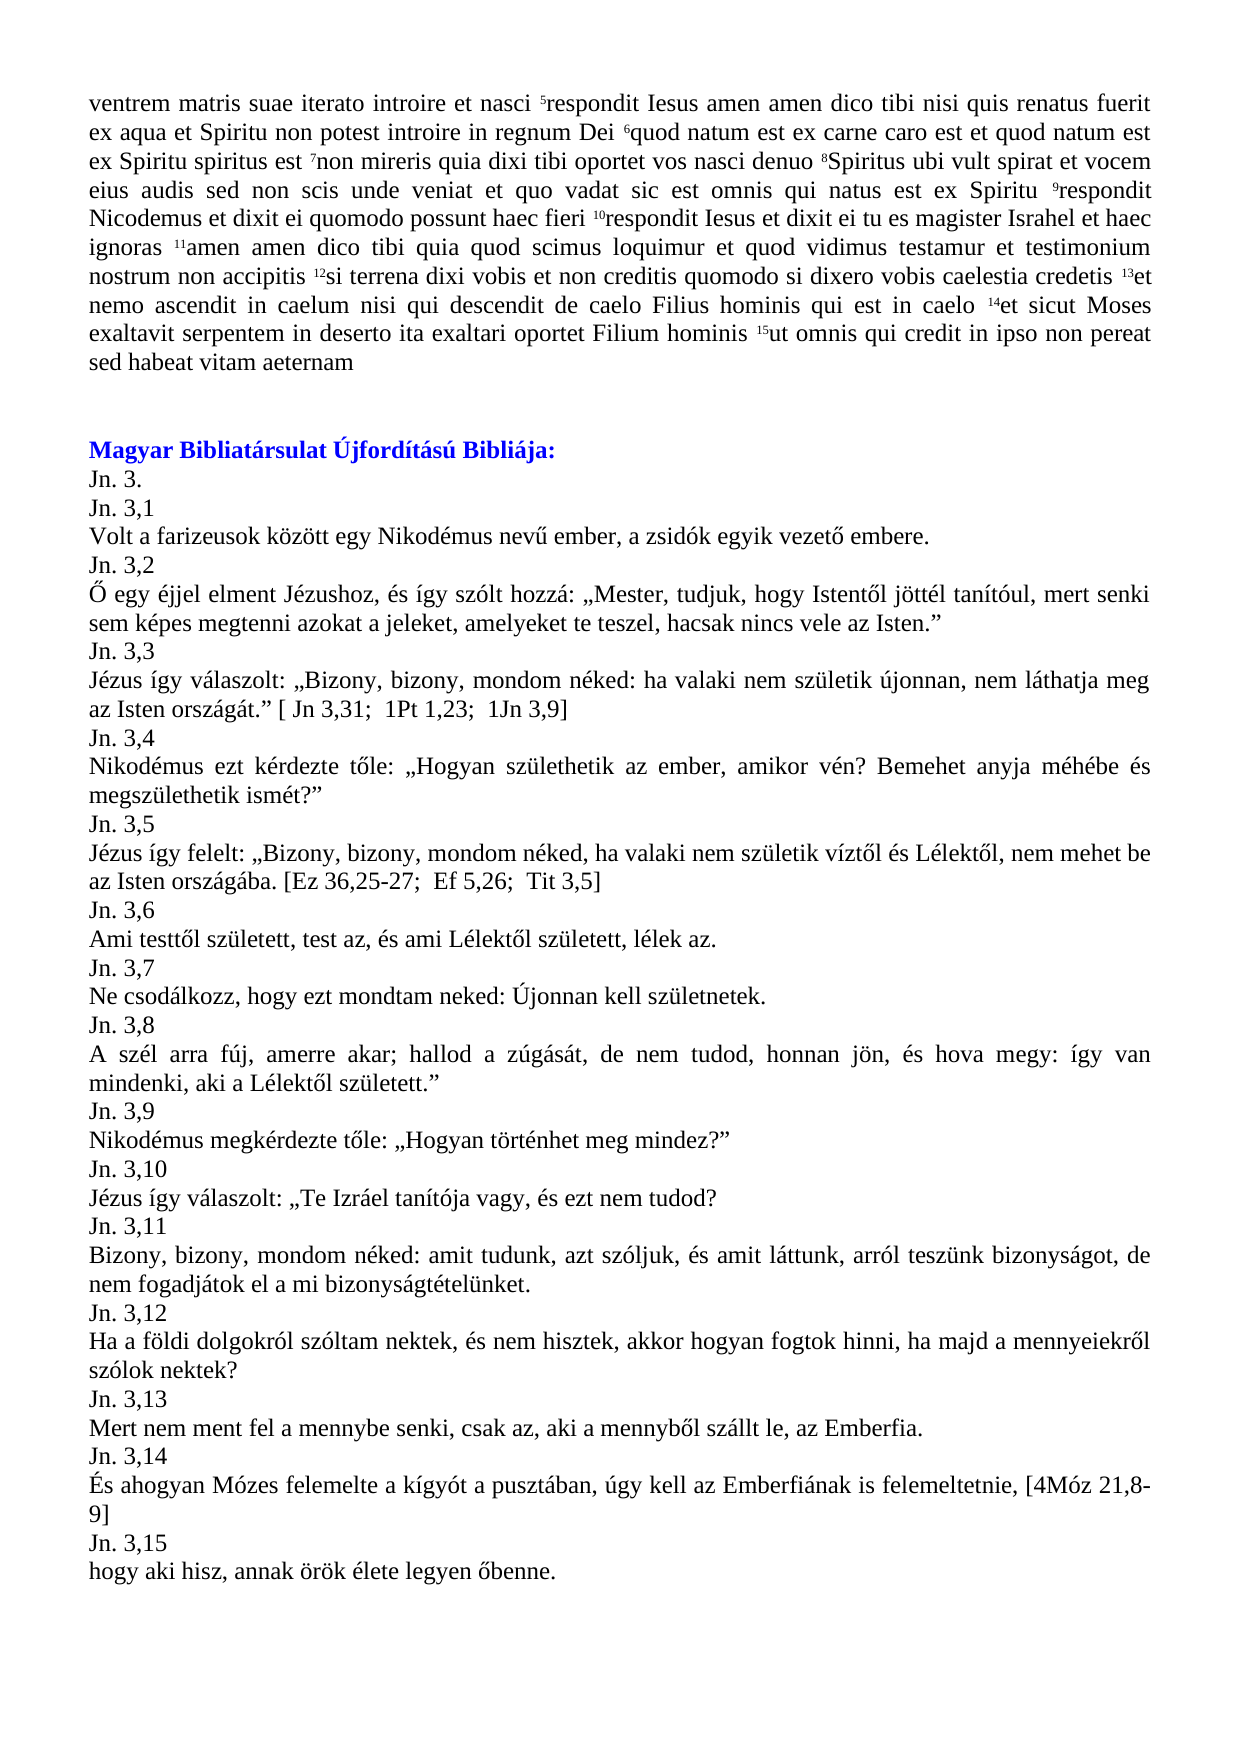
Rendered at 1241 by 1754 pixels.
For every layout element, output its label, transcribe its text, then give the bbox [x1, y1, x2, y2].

text Magyar Bibliatársulat Újfordítású Bibliája: [88, 435, 1152, 464]
text hogy aki hisz, annak örök élete legyen őbenne. [88, 1556, 1152, 1585]
text Jn. 3,8 [88, 1010, 1152, 1039]
text Mert nem ment fel a mennybe senki, csak az, aki a mennyből szállt le, az Emberfia. [88, 1413, 1152, 1441]
text És ahogyan Mózes felemelte a kígyót a pusztában, úgy kell az Emberfiának is felemeltetnie, [4Móz 21,8-9] [88, 1470, 1152, 1528]
text Volt a farizeusok között egy Nikodémus nevű ember, a zsidók egyik vezető embere. [88, 521, 1152, 550]
text ventrem matris suae iterato introire et nasci 5respondit Iesus amen amen dico tibi nisi quis renatus fuerit ex aqua et Spiritu non potest introire in regnum Dei 6quod natum est ex carne caro est et quod natum est ex Spiritu spiritus est 7non mireris quia dixi tibi oportet vos nasci denuo 8Spiritus ubi vult spirat et vocem eius audis sed non scis unde veniat et quo vadat sic est omnis qui natus est ex Spiritu 9respondit Nicodemus et dixit ei quomodo possunt haec fieri 10respondit Iesus et dixit ei tu es magister Israhel et haec ignoras 11amen amen dico tibi quia quod scimus loquimur et quod vidimus testamur et testimonium nostrum non accipitis 12si terrena dixi vobis et non creditis quomodo si dixero vobis caelestia credetis 13et nemo ascendit in caelum nisi qui descendit de caelo Filius hominis qui est in caelo 14et sicut Moses exaltavit serpentem in deserto ita exaltari oportet Filium hominis 15ut omnis qui credit in ipso non pereat sed habeat vitam aeternam [88, 88, 1152, 376]
text Jn. 3. [88, 464, 1152, 493]
text Bizony, bizony, mondom néked: amit tudunk, azt szóljuk, és amit láttunk, arról teszünk bizonyságot, de nem fogadjátok el a mi bizonyságtételünket. [88, 1240, 1152, 1298]
text Jn. 3,6 [88, 895, 1152, 924]
text Nikodémus megkérdezte tőle: „Hogyan történhet meg mindez?” [88, 1125, 1152, 1154]
text Jn. 3,2 [88, 550, 1152, 579]
text Ő egy éjjel elment Jézushoz, és így szólt hozzá: „Mester, tudjuk, hogy Istentől jöttél tanítóul, mert senki sem képes megtenni azokat a jeleket, amelyeket te teszel, hacsak nincs vele az Isten.” [88, 579, 1152, 636]
text Jn. 3,14 [88, 1441, 1152, 1470]
text Jn. 3,9 [88, 1096, 1152, 1125]
text Ami testtől született, test az, és ami Lélektől született, lélek az. [88, 924, 1152, 953]
text Jn. 3,12 [88, 1298, 1152, 1326]
text Jn. 3,15 [88, 1528, 1152, 1556]
text Jn. 3,13 [88, 1384, 1152, 1413]
text Jézus így válaszolt: „Te Izráel tanítója vagy, és ezt nem tudod? [88, 1183, 1152, 1211]
text Jn. 3,7 [88, 953, 1152, 981]
text Jézus így felelt: „Bizony, bizony, mondom néked, ha valaki nem születik víztől és Lélektől, nem mehet be az Isten országába. [Ez 36,25-27; Ef 5,26; Tit 3,5] [88, 838, 1152, 895]
text Jn. 3,5 [88, 809, 1152, 838]
text Jn. 3,3 [88, 636, 1152, 665]
text Jézus így válaszolt: „Bizony, bizony, mondom néked: ha valaki nem születik újonnan, nem láthatja meg az Isten országát.” [ Jn 3,31; 1Pt 1,23; 1Jn 3,9] [88, 665, 1152, 723]
text Jn. 3,4 [88, 723, 1152, 751]
text A szél arra fúj, amerre akar; hallod a zúgását, de nem tudod, honnan jön, és hova megy: így van mindenki, aki a Lélektől született.” [88, 1039, 1152, 1096]
text Ne csodálkozz, hogy ezt mondtam neked: Újonnan kell születnetek. [88, 981, 1152, 1010]
text Jn. 3,10 [88, 1154, 1152, 1183]
text Nikodémus ezt kérdezte tőle: „Hogyan születhetik az ember, amikor vén? Bemehet anyja méhébe és megszülethetik ismét?” [88, 751, 1152, 809]
text Jn. 3,11 [88, 1211, 1152, 1240]
text Ha a földi dolgokról szóltam nektek, és nem hisztek, akkor hogyan fogtok hinni, ha majd a mennyeiekről szólok nektek? [88, 1326, 1152, 1384]
text Jn. 3,1 [88, 493, 1152, 521]
